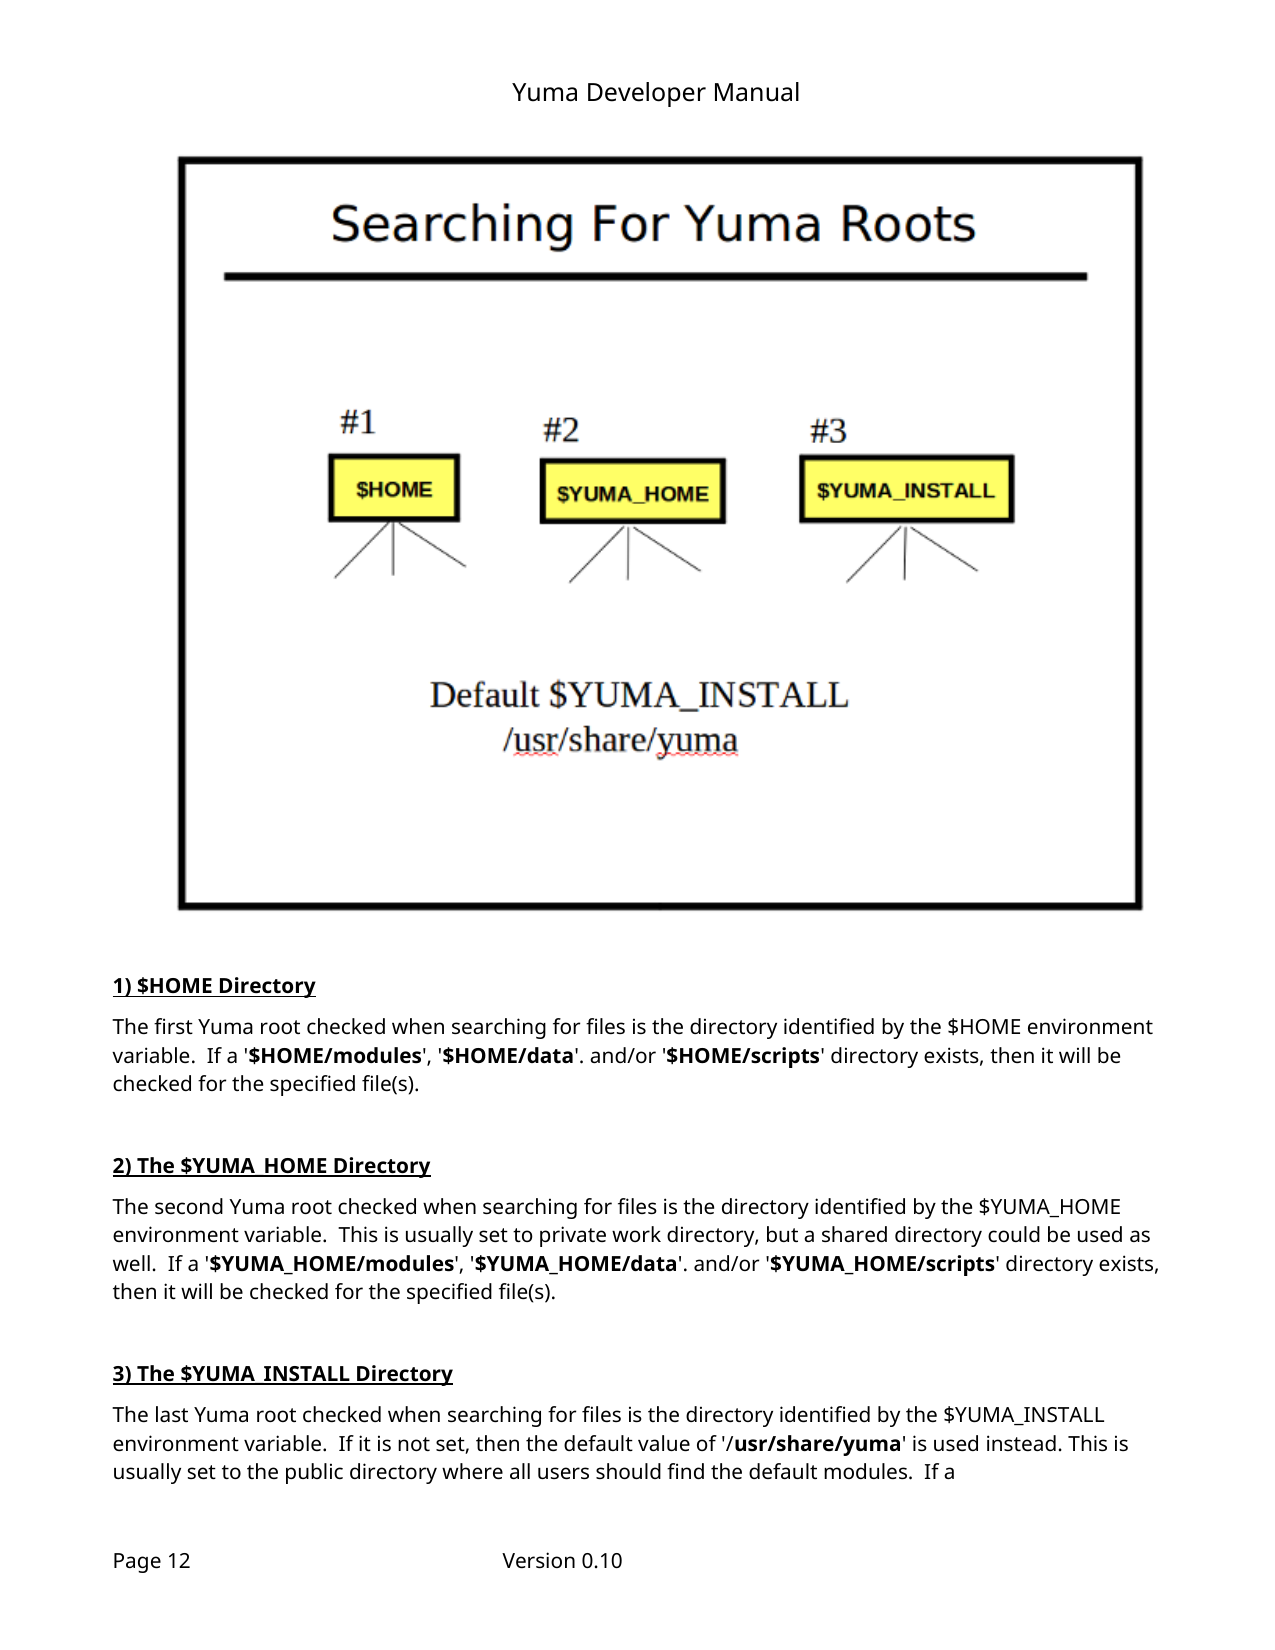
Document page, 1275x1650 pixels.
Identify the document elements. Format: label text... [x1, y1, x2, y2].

text The second Yuma root checked when searching for files is the directory identified by the $YUMA_HOME environment variable. This is usually set to private work directory, but a shared directory could be used as well. If a '$YUMA_HOME/modules', '$YUMA_HOME/data'. and/or '$YUMA_HOME/scripts' directory exists, then it will be checked for the specified file(s). [112, 1192, 1200, 1306]
text The first Yuma root checked when searching for files is the directory identified by the $HOME environment variable. If a '$HOME/modules', '$HOME/data'. and/or '$HOME/scripts' directory exists, then it will be checked for the specified file(s). [112, 1012, 1200, 1098]
text 3) The $YUMA_INSTALL Directory [112, 1359, 1200, 1388]
text 2) The $YUMA_HOME Directory [112, 1151, 1200, 1180]
picture [143, 138, 1170, 931]
text The last Yuma root checked when searching for files is the directory identified by the $YUMA_INSTALL environment variable. If it is not set, then the default value of '/usr/share/yuma' is used instead. This is usually set to the public directory where all users should find the default modules. If a [112, 1400, 1200, 1486]
text 1) $HOME Directory [112, 972, 1200, 1000]
